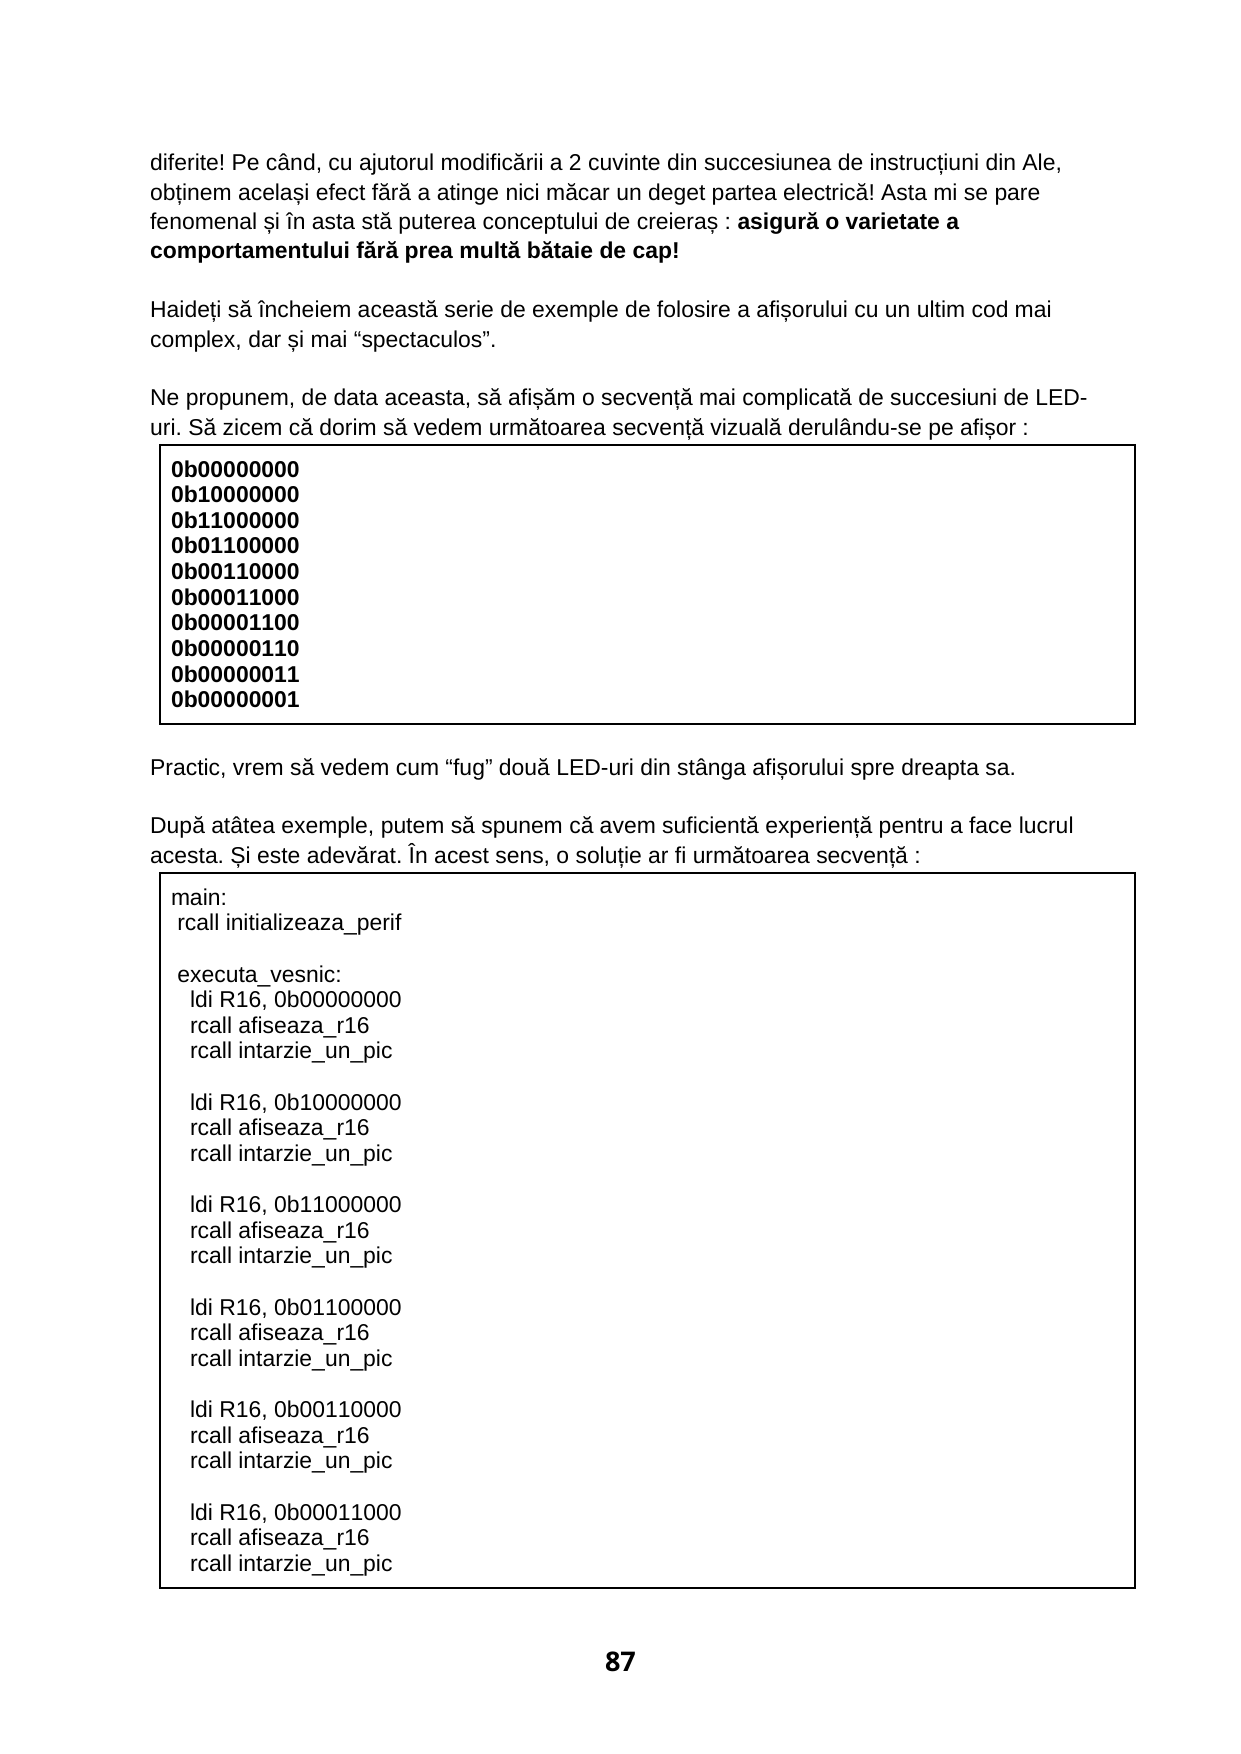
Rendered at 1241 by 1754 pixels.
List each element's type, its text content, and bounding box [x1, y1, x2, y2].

text Practic, vrem să vedem cum “fug” două LED-uri din stânga afișorului spre dreapta sa. [150, 754, 1091, 780]
text diferite! Pe când, cu ajutorul modificării a 2 cuvinte din succesiunea de instrucțiuni din Ale, obținem același efect fără a atinge nici măcar un deget partea electrică! Asta mi se pare fenomenal și în asta stă puterea conceptului de creieraș : asigură o varietate a comportamentului fără prea multă bătaie de cap! [150, 150, 1091, 264]
text După atâtea exemple, putem să spunem că avem suficientă experiență pentru a face lucrul acesta. Și este adevărat. În acest sens, o soluție ar fi următoarea secvență : [150, 813, 1091, 868]
table_header main: rcall initializeaza_perif executa_vesnic: ldi R16, 0b00000000 rcall afiseaza_r16 rcall intarzie_un_pic ldi R16, 0b10000000 rcall afiseaza_r16 rcall intarzie_un_pic ldi R16, 0b11000000 rcall afiseaza_r16 rcall intarzie_un_pic ldi R16, 0b01100000 rcall afiseaza_r16 rcall intarzie_un_pic ldi R16, 0b00110000 rcall afiseaza_r16 rcall intarzie_un_pic ldi R16, 0b00011000 rcall afiseaza_r16 rcall intarzie_un_pic [161, 874, 1134, 1587]
text Ne propunem, de data aceasta, să afișăm o secvență mai complicată de succesiuni de LED-uri. Să zicem că dorim să vedem următoarea secvență vizuală derulându-se pe afișor : [150, 385, 1091, 440]
table_header 0b00000000 0b10000000 0b11000000 0b01100000 0b00110000 0b00011000 0b00001100 0b00000110 0b00000011 0b00000001 [161, 446, 1134, 723]
text Haideți să încheiem această serie de exemple de folosire a afișorului cu un ultim cod mai complex, dar și mai “spectaculos”. [150, 297, 1091, 352]
